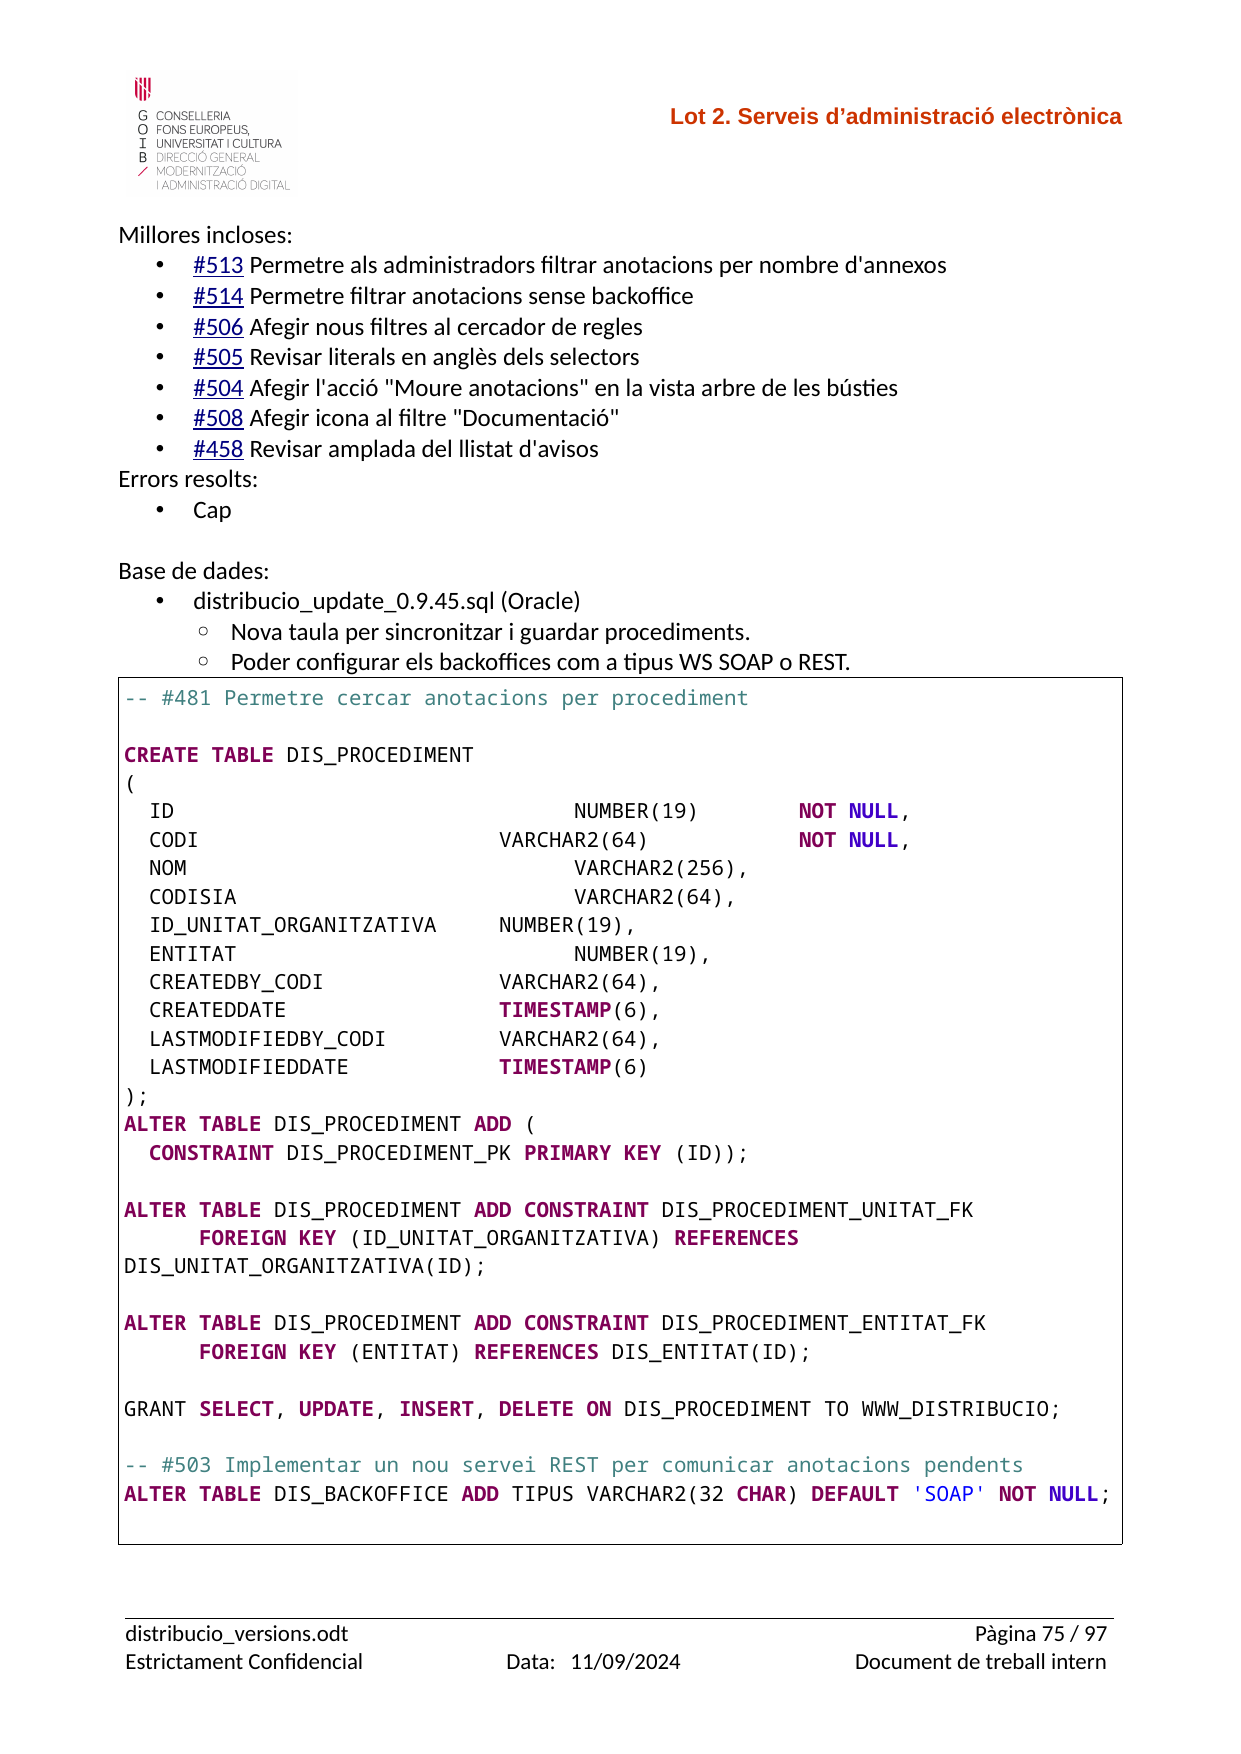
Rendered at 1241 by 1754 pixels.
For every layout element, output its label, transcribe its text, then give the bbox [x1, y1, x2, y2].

list #504 Afegir l'acció "Moure anotacions" en la vista arbre de les bústies [156, 372, 1122, 402]
list Cap [156, 494, 1122, 524]
list #514 Permetre filtrar anotacions sense backoffice [156, 280, 1122, 311]
table_header -- #481 Permetre cercar anotacions per procediment CREATE TABLE DIS_PROCEDIMENT ( ID NUMBER(19) NOT NULL, CODI VARCHAR2(64) NOT NULL, NOM VARCHAR2(256), CODISIA VARCHAR2(64), ID_UNITAT_ORGANITZATIVA NUMBER(19), ENTITAT NUMBER(19), CREATEDBY_CODI VARCHAR2(64), CREATEDDATE TIMESTAMP(6), LASTMODIFIEDBY_CODI VARCHAR2(64), LASTMODIFIEDDATE TIMESTAMP(6) ); ALTER TABLE DIS_PROCEDIMENT ADD ( CONSTRAINT DIS_PROCEDIMENT_PK PRIMARY KEY (ID)); ALTER TABLE DIS_PROCEDIMENT ADD CONSTRAINT DIS_PROCEDIMENT_UNITAT_FK FOREIGN KEY (ID_UNITAT_ORGANITZATIVA) REFERENCES DIS_UNITAT_ORGANITZATIVA(ID); ALTER TABLE DIS_PROCEDIMENT ADD CONSTRAINT DIS_PROCEDIMENT_ENTITAT_FK FOREIGN KEY (ENTITAT) REFERENCES DIS_ENTITAT(ID); GRANT SELECT, UPDATE, INSERT, DELETE ON DIS_PROCEDIMENT TO WWW_DISTRIBUCIO; -- #503 Implementar un nou servei REST per comunicar anotacions pendents ALTER TABLE DIS_BACKOFFICE ADD TIPUS VARCHAR2(32 CHAR) DEFAULT 'SOAP' NOT NULL; [119, 678, 1122, 1544]
list #506 Afegir nous filtres al cercador de regles [156, 311, 1122, 341]
list #505 Revisar literals en anglès dels selectors [156, 341, 1122, 372]
text Millores incloses: [118, 219, 1122, 250]
text Errors resolts: [118, 463, 1122, 494]
list Nova taula per sincronitzar i guardar procediments. [193, 616, 1122, 646]
picture [126, 70, 299, 197]
list #513 Permetre als administradors filtrar anotacions per nombre d'annexos [156, 250, 1122, 280]
list distribucio_update_0.9.45.sql (Oracle) [156, 585, 1122, 616]
list #508 Afegir icona al filtre "Documentació" [156, 402, 1122, 433]
list Poder configurar els backoffices com a tipus WS SOAP o REST. [193, 646, 1122, 677]
text Base de dades: [118, 555, 1122, 585]
list #458 Revisar amplada del llistat d'avisos [156, 433, 1122, 463]
